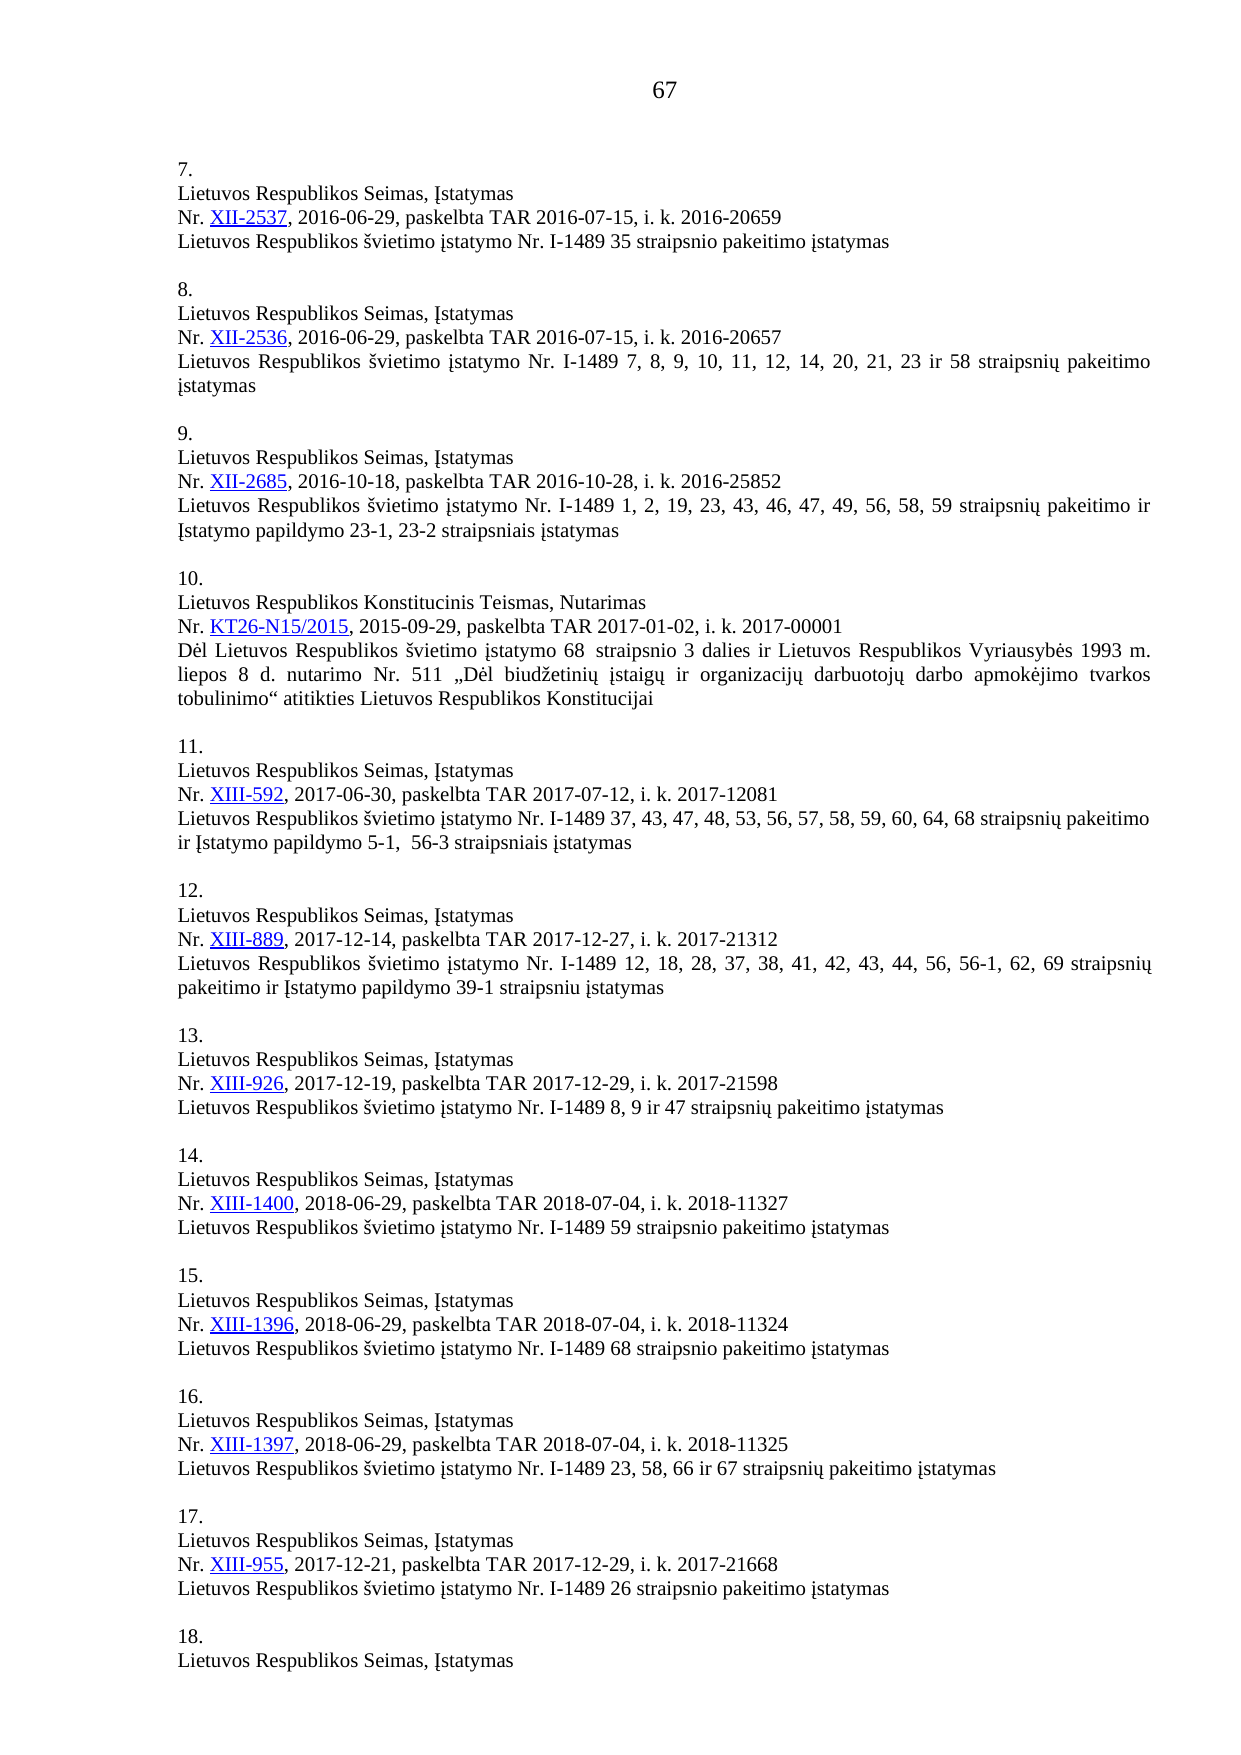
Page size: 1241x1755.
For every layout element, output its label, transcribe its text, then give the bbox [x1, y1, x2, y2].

text Lietuvos Respublikos Seimas, Įstatymas [177, 181, 1152, 205]
text Nr. XIII-1397, 2018-06-29, paskelbta TAR 2018-07-04, i. k. 2018-11325 [177, 1432, 1152, 1456]
text Dėl Lietuvos Respublikos švietimo įstatymo 68 straipsnio 3 dalies ir Lietuvos Respublikos Vyriausybės 1993 m. liepos 8 d. nutarimo Nr. 511 „Dėl biudžetinių įstaigų ir organizacijų darbuotojų darbo apmokėjimo tvarkos tobulinimo“ atitikties Lietuvos Respublikos Konstitucijai [177, 638, 1152, 710]
text Lietuvos Respublikos švietimo įstatymo Nr. I-1489 23, 58, 66 ir 67 straipsnių pakeitimo įstatymas [177, 1456, 1152, 1480]
text Lietuvos Respublikos švietimo įstatymo Nr. I-1489 37, 43, 47, 48, 53, 56, 57, 58, 59, 60, 64, 68 straipsnių pakeitimo ir Įstatymo papildymo 5-1, 56-3 straipsniais įstatymas [177, 806, 1152, 854]
text 18. [177, 1624, 1152, 1648]
text Lietuvos Respublikos Seimas, Įstatymas [177, 1167, 1152, 1191]
text Lietuvos Respublikos švietimo įstatymo Nr. I-1489 26 straipsnio pakeitimo įstatymas [177, 1576, 1152, 1600]
text Nr. XII-2685, 2016-10-18, paskelbta TAR 2016-10-28, i. k. 2016-25852 [177, 469, 1152, 493]
text 8. [177, 277, 1152, 301]
text Lietuvos Respublikos švietimo įstatymo Nr. I-1489 59 straipsnio pakeitimo įstatymas [177, 1215, 1152, 1239]
text 13. [177, 1023, 1152, 1047]
text Lietuvos Respublikos švietimo įstatymo Nr. I-1489 7, 8, 9, 10, 11, 12, 14, 20, 21, 23 ir 58 straipsnių pakeitimo įstatymas [177, 349, 1152, 397]
text Nr. XIII-926, 2017-12-19, paskelbta TAR 2017-12-29, i. k. 2017-21598 [177, 1071, 1152, 1095]
text Lietuvos Respublikos švietimo įstatymo Nr. I-1489 68 straipsnio pakeitimo įstatymas [177, 1336, 1152, 1360]
text Nr. XII-2537, 2016-06-29, paskelbta TAR 2016-07-15, i. k. 2016-20659 [177, 205, 1152, 229]
text 16. [177, 1384, 1152, 1408]
text Lietuvos Respublikos Seimas, Įstatymas [177, 902, 1152, 927]
text Lietuvos Respublikos Seimas, Įstatymas [177, 445, 1152, 469]
text Lietuvos Respublikos Seimas, Įstatymas [177, 1408, 1152, 1432]
text Lietuvos Respublikos švietimo įstatymo Nr. I-1489 12, 18, 28, 37, 38, 41, 42, 43, 44, 56, 56-1, 62, 69 straipsnių pakeitimo ir Įstatymo papildymo 39-1 straipsniu įstatymas [177, 951, 1152, 999]
text 9. [177, 421, 1152, 445]
text Lietuvos Respublikos Seimas, Įstatymas [177, 1528, 1152, 1552]
text 10. [177, 566, 1152, 590]
text 14. [177, 1143, 1152, 1167]
text Nr. XIII-592, 2017-06-30, paskelbta TAR 2017-07-12, i. k. 2017-12081 [177, 782, 1152, 806]
text 15. [177, 1263, 1152, 1287]
text Nr. KT26-N15/2015, 2015-09-29, paskelbta TAR 2017-01-02, i. k. 2017-00001 [177, 614, 1152, 638]
text 7. [177, 157, 1152, 181]
text Lietuvos Respublikos švietimo įstatymo Nr. I-1489 35 straipsnio pakeitimo įstatymas [177, 229, 1152, 253]
text Lietuvos Respublikos švietimo įstatymo Nr. I-1489 1, 2, 19, 23, 43, 46, 47, 49, 56, 58, 59 straipsnių pakeitimo ir Įstatymo papildymo 23-1, 23-2 straipsniais įstatymas [177, 493, 1152, 542]
text Nr. XIII-955, 2017-12-21, paskelbta TAR 2017-12-29, i. k. 2017-21668 [177, 1552, 1152, 1576]
text 12. [177, 878, 1152, 902]
text Lietuvos Respublikos Seimas, Įstatymas [177, 301, 1152, 325]
text Lietuvos Respublikos Seimas, Įstatymas [177, 1648, 1152, 1672]
text Lietuvos Respublikos švietimo įstatymo Nr. I-1489 8, 9 ir 47 straipsnių pakeitimo įstatymas [177, 1095, 1152, 1119]
text Nr. XIII-1396, 2018-06-29, paskelbta TAR 2018-07-04, i. k. 2018-11324 [177, 1312, 1152, 1336]
text 11. [177, 734, 1152, 758]
text Lietuvos Respublikos Seimas, Įstatymas [177, 758, 1152, 782]
text 17. [177, 1504, 1152, 1528]
text Nr. XIII-1400, 2018-06-29, paskelbta TAR 2018-07-04, i. k. 2018-11327 [177, 1191, 1152, 1215]
text Lietuvos Respublikos Konstitucinis Teismas, Nutarimas [177, 590, 1152, 614]
text Nr. XII-2536, 2016-06-29, paskelbta TAR 2016-07-15, i. k. 2016-20657 [177, 325, 1152, 349]
text Lietuvos Respublikos Seimas, Įstatymas [177, 1047, 1152, 1071]
text Lietuvos Respublikos Seimas, Įstatymas [177, 1287, 1152, 1312]
text Nr. XIII-889, 2017-12-14, paskelbta TAR 2017-12-27, i. k. 2017-21312 [177, 927, 1152, 951]
